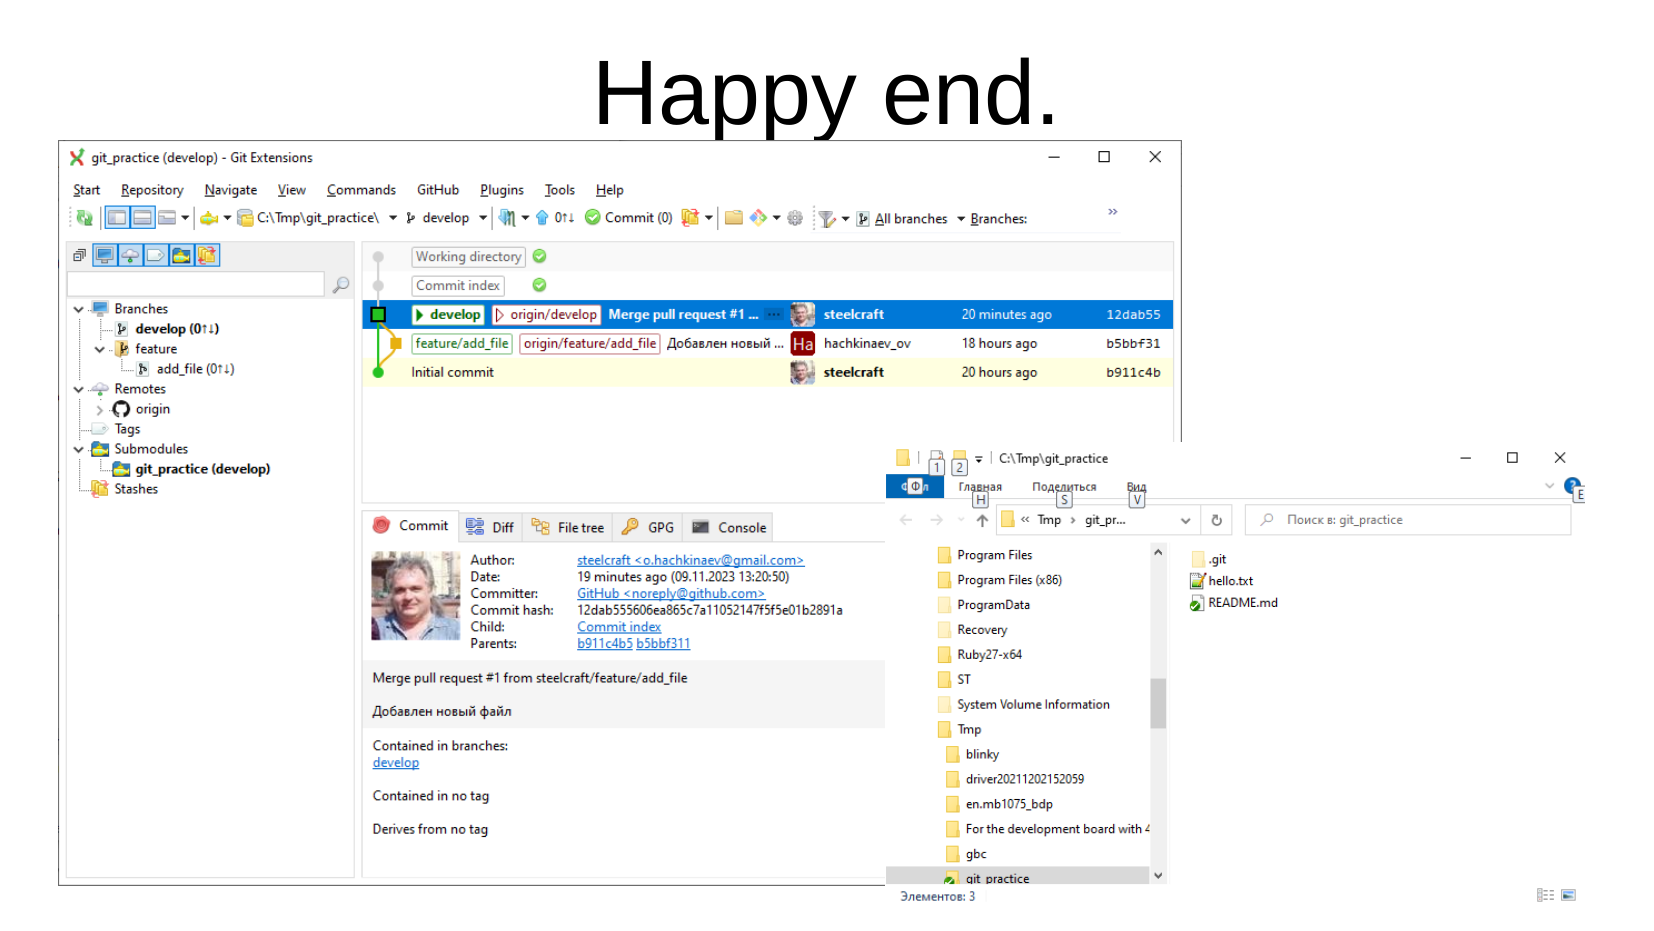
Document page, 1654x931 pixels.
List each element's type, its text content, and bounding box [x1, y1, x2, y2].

title Happy end. [82, 37, 1571, 148]
picture [58, 140, 1585, 909]
